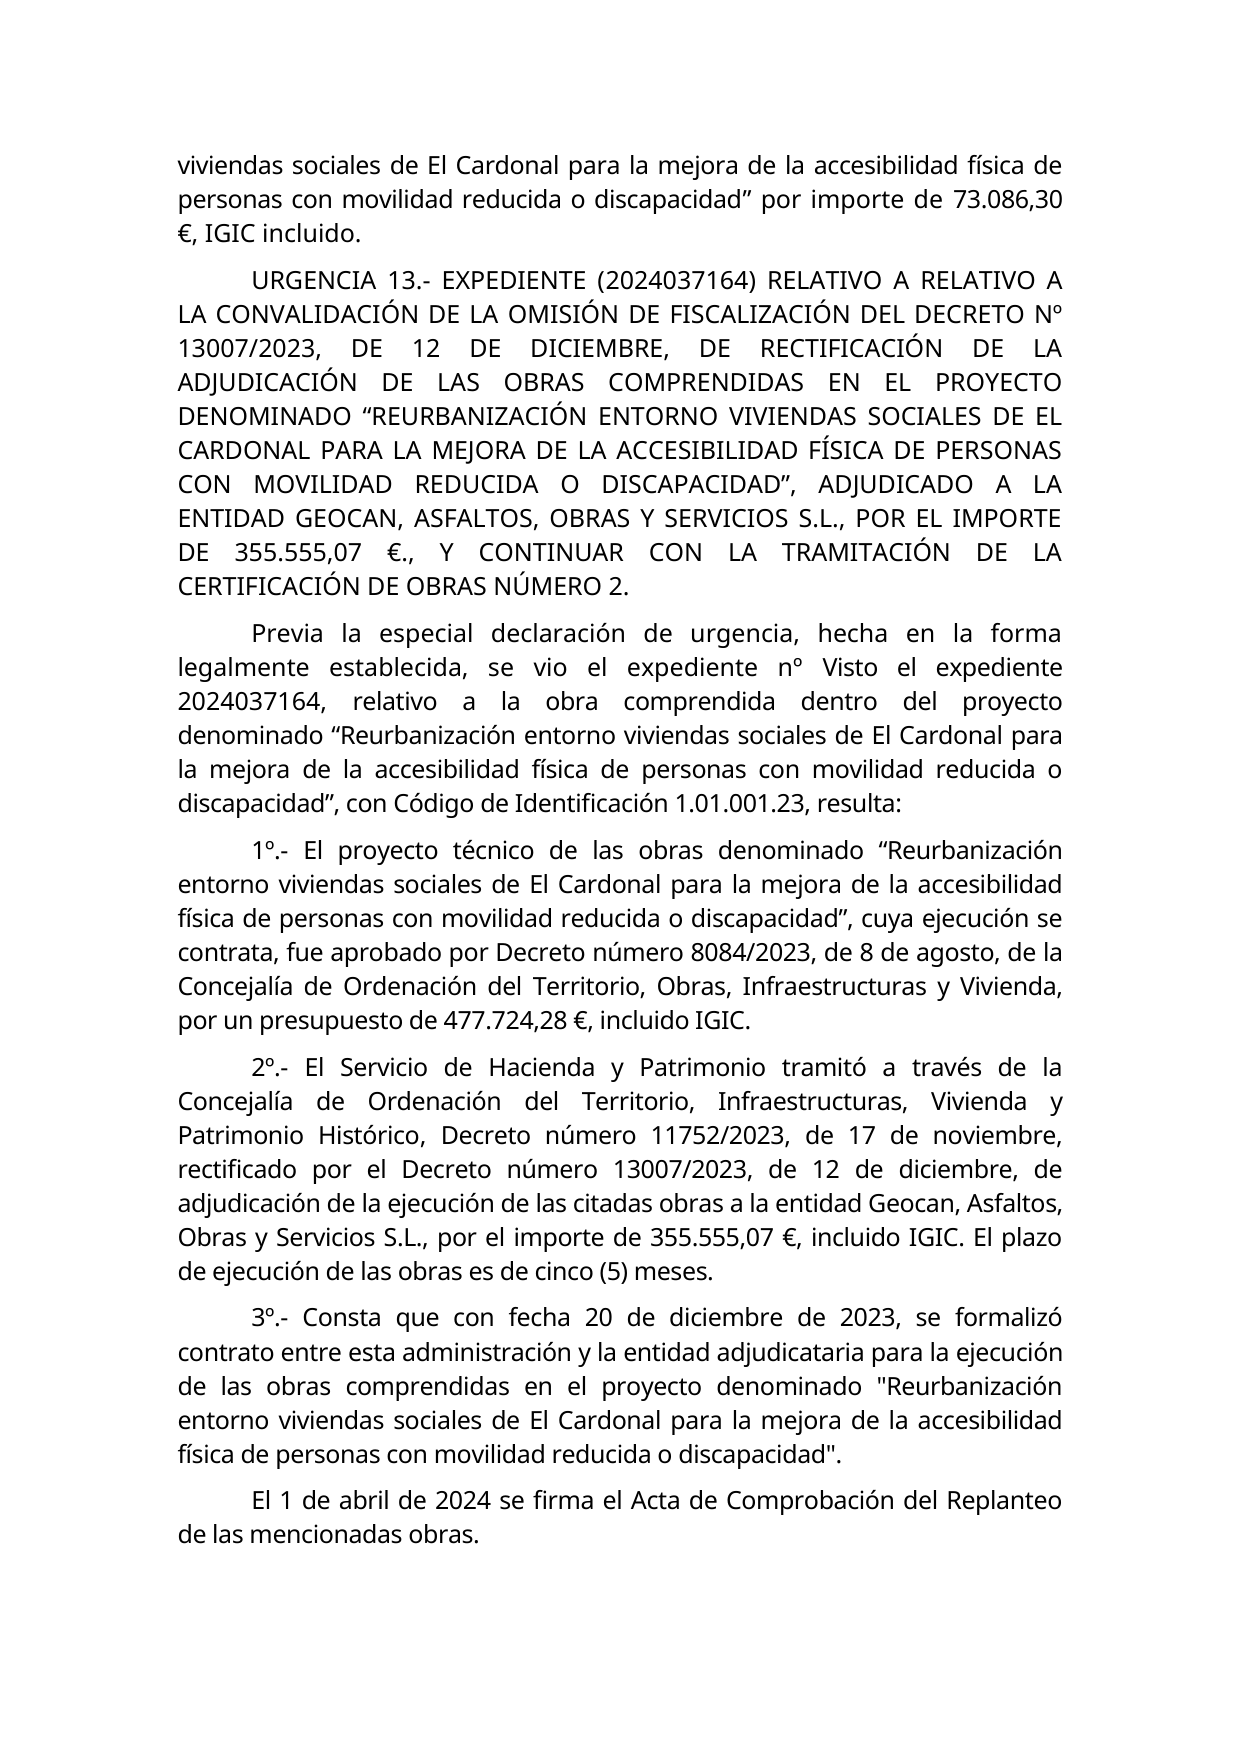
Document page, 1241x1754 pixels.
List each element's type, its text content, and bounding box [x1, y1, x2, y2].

text 3º.- Consta que con fecha 20 de diciembre de 2023, se formalizó contrato entre esta administración y la entidad adjudicataria para la ejecución de las obras comprendidas en el proyecto denominado "Reurbanización entorno viviendas sociales de El Cardonal para la mejora de la accesibilidad física de personas con movilidad reducida o discapacidad". [177, 1300, 1063, 1470]
text URGENCIA 13.- EXPEDIENTE (2024037164) RELATIVO A RELATIVO A LA CONVALIDACIÓN DE LA OMISIÓN DE FISCALIZACIÓN DEL DECRETO Nº 13007/2023, DE 12 DE DICIEMBRE, DE RECTIFICACIÓN DE LA ADJUDICACIÓN DE LAS OBRAS COMPRENDIDAS EN EL PROYECTO DENOMINADO “REURBANIZACIÓN ENTORNO VIVIENDAS SOCIALES DE EL CARDONAL PARA LA MEJORA DE LA ACCESIBILIDAD FÍSICA DE PERSONAS CON MOVILIDAD REDUCIDA O DISCAPACIDAD”, ADJUDICADO A LA ENTIDAD GEOCAN, ASFALTOS, OBRAS Y SERVICIOS S.L., POR EL IMPORTE DE 355.555,07 €., Y CONTINUAR CON LA TRAMITACIÓN DE LA CERTIFICACIÓN DE OBRAS NÚMERO 2. [177, 262, 1063, 603]
text viviendas sociales de El Cardonal para la mejora de la accesibilidad física de personas con movilidad reducida o discapacidad” por importe de 73.086,30 €, IGIC incluido. [177, 148, 1063, 250]
text 2º.- El Servicio de Hacienda y Patrimonio tramitó a través de la Concejalía de Ordenación del Territorio, Infraestructuras, Vivienda y Patrimonio Histórico, Decreto número 11752/2023, de 17 de noviembre, rectificado por el Decreto número 13007/2023, de 12 de diciembre, de adjudicación de la ejecución de las citadas obras a la entidad Geocan, Asfaltos, Obras y Servicios S.L., por el importe de 355.555,07 €, incluido IGIC. El plazo de ejecución de las obras es de cinco (5) meses. [177, 1049, 1063, 1288]
text El 1 de abril de 2024 se firma el Acta de Comprobación del Replanteo de las mencionadas obras. [177, 1483, 1063, 1551]
text 1º.- El proyecto técnico de las obras denominado “Reurbanización entorno viviendas sociales de El Cardonal para la mejora de la accesibilidad física de personas con movilidad reducida o discapacidad”, cuya ejecución se contrata, fue aprobado por Decreto número 8084/2023, de 8 de agosto, de la Concejalía de Ordenación del Territorio, Obras, Infraestructuras y Vivienda, por un presupuesto de 477.724,28 €, incluido IGIC. [177, 832, 1063, 1037]
text Previa la especial declaración de urgencia, hecha en la forma legalmente establecida, se vio el expediente nº Visto el expediente 2024037164, relativo a la obra comprendida dentro del proyecto denominado “Reurbanización entorno viviendas sociales de El Cardonal para la mejora de la accesibilidad física de personas con movilidad reducida o discapacidad”, con Código de Identificación 1.01.001.23, resulta: [177, 615, 1063, 820]
